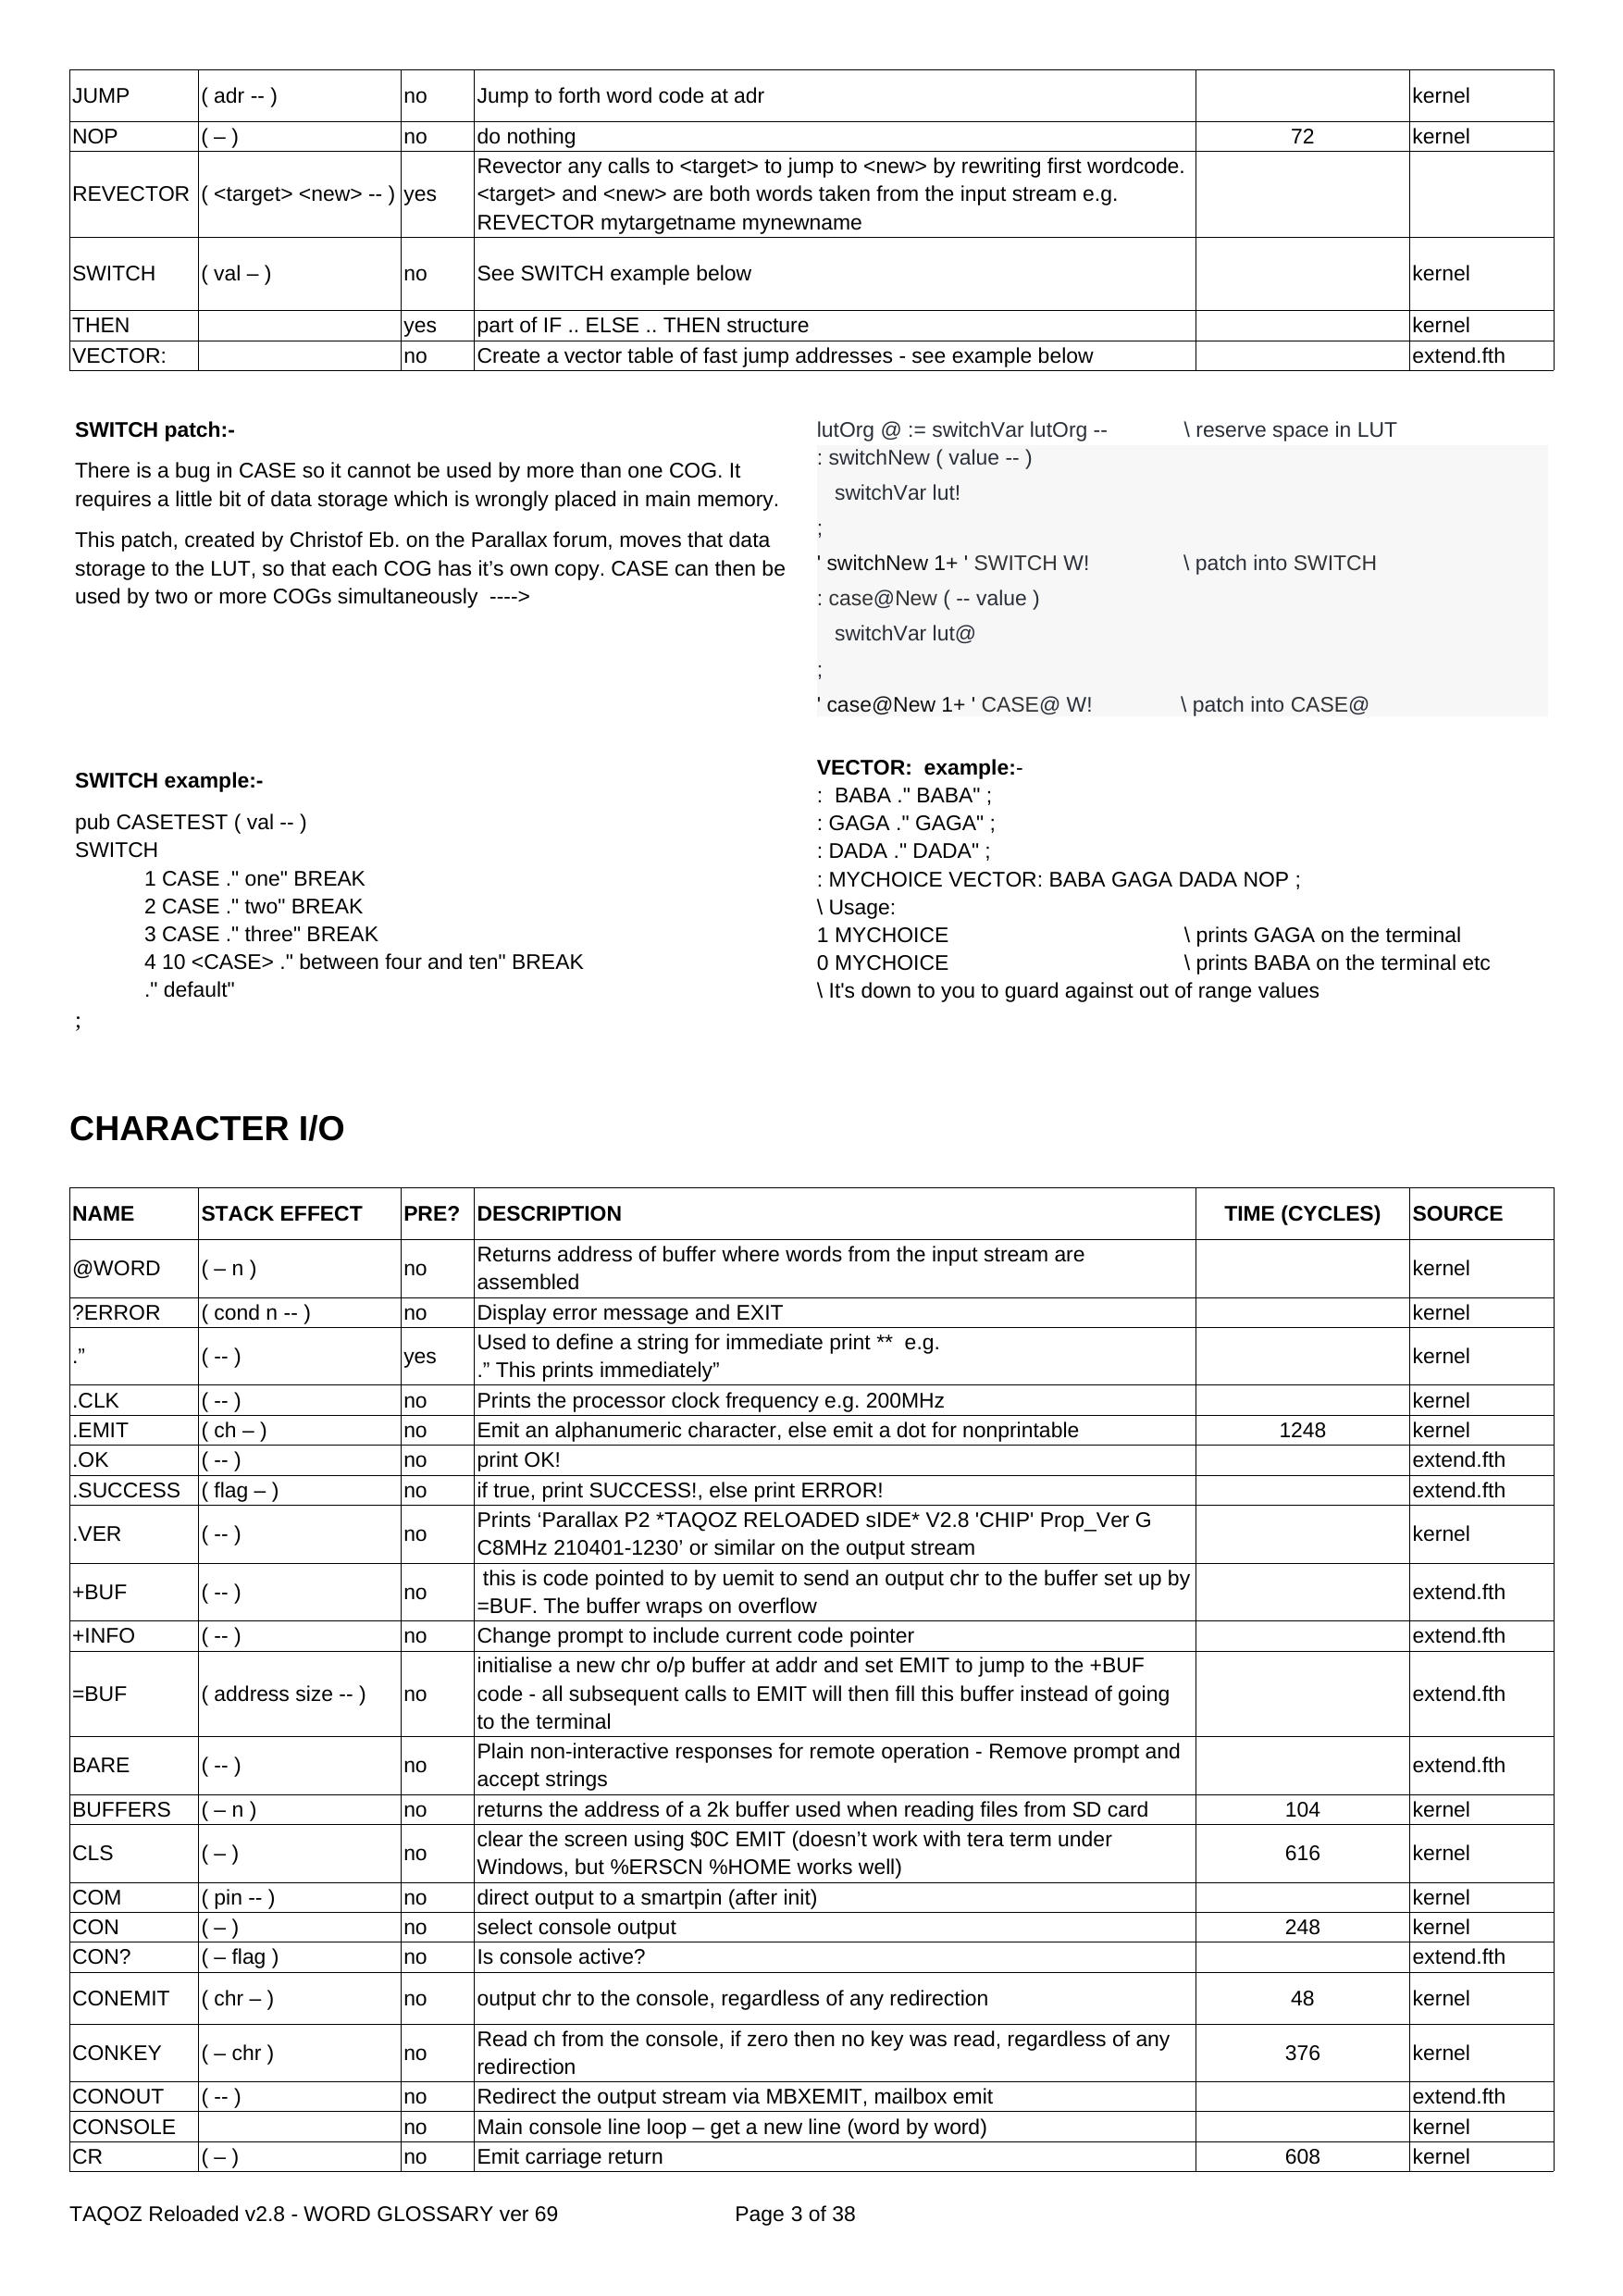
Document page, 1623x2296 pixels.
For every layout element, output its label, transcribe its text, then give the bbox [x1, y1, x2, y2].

table_cell ( – n ) [199, 1795, 401, 1824]
table_cell do nothing [475, 122, 1196, 151]
table_cell Jump to forth word code at adr [475, 70, 1196, 121]
table_cell Create a vector table of fast jump addresses - see example below [475, 341, 1196, 370]
table_cell no [402, 70, 474, 121]
table_cell kernel [1410, 1973, 1554, 2024]
table_cell ( – flag ) [199, 1942, 401, 1972]
table_cell ( – chr ) [199, 2025, 401, 2081]
table_cell kernel [1410, 1385, 1554, 1415]
table_cell Is console active? [475, 1942, 1196, 1972]
table_cell CONSOLE [70, 2112, 198, 2141]
table_cell Revector any calls to <target> to jump to <new> by rewriting first wordcode. <target> and <new> are both words taken from the input stream e.g. REVECTOR mytargetname mynewname [475, 152, 1196, 237]
table_cell no [402, 1795, 474, 1824]
table_cell ( – n ) [199, 1240, 401, 1297]
table_cell Prints ‘Parallax P2 *TAQOZ RELOADED sIDE* V2.8 'CHIP' Prop_Ver G C8MHz 210401-1230’ or similar on the output stream [475, 1506, 1196, 1562]
table_cell yes [402, 311, 474, 341]
table_cell no [402, 1240, 474, 1297]
table_cell .EMIT [70, 1416, 198, 1445]
table_header SWITCH patch:- There is a bug in CASE so it cannot be used by more than one COG. It requires a little bit of data storage which is wrongly placed in main memory. This patch, created by Christof Eb. on the Parallax forum, moves that data storage to the LUT, so that each COG has it’s own copy. CASE can then be used by two or more COGs simultaneously ----> [69, 412, 811, 722]
table_cell SWITCH example:- pub CASETEST ( val -- ) SWITCH 1 CASE ." one" BREAK 2 CASE ." two" BREAK 3 CASE ." three" BREAK 4 10 <CASE> ." between four and ten" BREAK ." default" ; [69, 722, 811, 1037]
table_cell See SWITCH example below [475, 238, 1196, 310]
table_cell extend.fth [1410, 1652, 1554, 1736]
table_header STACK EFFECT [199, 1188, 401, 1239]
table_cell extend.fth [1410, 2082, 1554, 2111]
table_cell no [402, 1446, 474, 1475]
table_header TIME (CYCLES) [1196, 1188, 1409, 1239]
table_cell print OK! [475, 1446, 1196, 1475]
table_cell [1196, 1737, 1409, 1794]
table_cell initialise a new chr o/p buffer at addr and set EMIT to jump to the +BUF code - all subsequent calls to EMIT will then fill this buffer instead of going to the terminal [475, 1652, 1196, 1736]
table_cell ( -- ) [199, 1737, 401, 1794]
table_cell Change prompt to include current code pointer [475, 1621, 1196, 1650]
table_cell kernel [1410, 1825, 1554, 1881]
table_cell BUFFERS [70, 1795, 198, 1824]
table_cell ( -- ) [199, 1564, 401, 1620]
table_cell CONKEY [70, 2025, 198, 2081]
table_cell no [402, 1476, 474, 1505]
table_cell [1196, 152, 1409, 237]
table_cell ( -- ) [199, 1385, 401, 1415]
table_cell Read ch from the console, if zero then no key was read, regardless of any redirection [475, 2025, 1196, 2081]
table_cell VECTOR: [70, 341, 198, 370]
table_cell .SUCCESS [70, 1476, 198, 1505]
table_cell ( adr -- ) [199, 70, 401, 121]
table_cell kernel [1410, 122, 1554, 151]
table_cell +BUF [70, 1564, 198, 1620]
table_cell ( chr – ) [199, 1973, 401, 2024]
table_cell SWITCH [70, 238, 198, 310]
table_cell no [402, 1652, 474, 1736]
table_cell [1196, 238, 1409, 310]
table_cell Used to define a string for immediate print ** e.g. .” This prints immediately” [475, 1328, 1196, 1384]
table_cell ( val – ) [199, 238, 401, 310]
table_cell no [402, 238, 474, 310]
table_cell no [402, 1621, 474, 1650]
table_cell Display error message and EXIT [475, 1298, 1196, 1327]
table_cell [1196, 1564, 1409, 1620]
table_cell [1410, 152, 1554, 237]
table_header DESCRIPTION [475, 1188, 1196, 1239]
table_cell ( -- ) [199, 1506, 401, 1562]
table_cell ( ch – ) [199, 1416, 401, 1445]
table_cell CLS [70, 1825, 198, 1881]
table_cell no [402, 1564, 474, 1620]
table_cell kernel [1410, 1298, 1554, 1327]
table_cell kernel [1410, 1240, 1554, 1297]
table_cell extend.fth [1410, 1564, 1554, 1620]
table_cell no [402, 1942, 474, 1972]
table_cell [1196, 70, 1409, 121]
table_cell CON? [70, 1942, 198, 1972]
table_cell [1196, 341, 1409, 370]
table_cell 72 [1196, 122, 1409, 151]
table_cell no [402, 1385, 474, 1415]
table_cell ( – ) [199, 122, 401, 151]
table_cell [1196, 1621, 1409, 1650]
table_cell +INFO [70, 1621, 198, 1650]
table_cell [1196, 1883, 1409, 1912]
table_cell kernel [1410, 1328, 1554, 1384]
table_cell [1196, 2112, 1409, 2141]
table_cell kernel [1410, 1795, 1554, 1824]
table_cell kernel [1410, 311, 1554, 341]
table_cell kernel [1410, 2142, 1554, 2171]
table_cell ( <target> <new> -- ) [199, 152, 401, 237]
table_cell extend.fth [1410, 1476, 1554, 1505]
table_cell 376 [1196, 2025, 1409, 2081]
table_cell Emit carriage return [475, 2142, 1196, 2171]
table_cell extend.fth [1410, 1942, 1554, 1972]
table_cell .” [70, 1328, 198, 1384]
table_cell ( address size -- ) [199, 1652, 401, 1736]
table_cell VECTOR: example:- : BABA ." BABA" ; : GAGA ." GAGA" ; : DADA ." DADA" ; : MYCHOICE VECTOR: BABA GAGA DADA NOP ; \ Usage: 1 MYCHOICE \ prints GAGA on the terminal 0 MYCHOICE \ prints BABA on the terminal etc \ It's down to you to guard against out of range values [811, 722, 1554, 1037]
table_cell Plain non-interactive responses for remote operation - Remove prompt and accept strings [475, 1737, 1196, 1794]
table_cell Returns address of buffer where words from the input stream are assembled [475, 1240, 1196, 1297]
table_cell output chr to the console, regardless of any redirection [475, 1973, 1196, 2024]
table_cell yes [402, 1328, 474, 1384]
table_cell no [402, 1506, 474, 1562]
table_cell .VER [70, 1506, 198, 1562]
table_cell COM [70, 1883, 198, 1912]
table_cell returns the address of a 2k buffer used when reading files from SD card [475, 1795, 1196, 1824]
table_cell [199, 341, 401, 370]
table_cell direct output to a smartpin (after init) [475, 1883, 1196, 1912]
table_cell extend.fth [1410, 1737, 1554, 1794]
table_cell ( – ) [199, 2142, 401, 2171]
table_cell no [402, 2142, 474, 2171]
table_cell ( – ) [199, 1913, 401, 1942]
table_cell no [402, 2112, 474, 2141]
table_cell kernel [1410, 1913, 1554, 1942]
table_cell REVECTOR [70, 152, 198, 237]
table_cell no [402, 1913, 474, 1942]
table_cell ( – ) [199, 1825, 401, 1881]
table_cell [1196, 1298, 1409, 1327]
table_cell ( -- ) [199, 1621, 401, 1650]
table_cell no [402, 1973, 474, 2024]
table_cell CONEMIT [70, 1973, 198, 2024]
table_cell no [402, 341, 474, 370]
table_cell [1196, 1240, 1409, 1297]
table_cell [1196, 1446, 1409, 1475]
table_cell 104 [1196, 1795, 1409, 1824]
table_cell [1196, 1942, 1409, 1972]
table_cell part of IF .. ELSE .. THEN structure [475, 311, 1196, 341]
table_cell [1196, 1328, 1409, 1384]
table_cell no [402, 1825, 474, 1881]
table_cell CR [70, 2142, 198, 2171]
table_cell no [402, 2025, 474, 2081]
table_cell kernel [1410, 1883, 1554, 1912]
table_cell no [402, 122, 474, 151]
table_cell [1196, 1476, 1409, 1505]
table_header SOURCE [1410, 1188, 1554, 1239]
table_cell [199, 311, 401, 341]
subtitle CHARACTER I/O [69, 1108, 1554, 1148]
table_cell NOP [70, 122, 198, 151]
table_cell no [402, 1416, 474, 1445]
table_cell clear the screen using $0C EMIT (doesn’t work with tera term under Windows, but %ERSCN %HOME works well) [475, 1825, 1196, 1881]
table_cell kernel [1410, 2025, 1554, 2081]
table_cell extend.fth [1410, 341, 1554, 370]
table_cell ( -- ) [199, 2082, 401, 2111]
table_cell ( -- ) [199, 1328, 401, 1384]
table_cell kernel [1410, 238, 1554, 310]
table_cell no [402, 2082, 474, 2111]
table_cell yes [402, 152, 474, 237]
table_cell 248 [1196, 1913, 1409, 1942]
table_cell ?ERROR [70, 1298, 198, 1327]
table_cell Prints the processor clock frequency e.g. 200MHz [475, 1385, 1196, 1415]
table_cell select console output [475, 1913, 1196, 1942]
table_cell [199, 2112, 401, 2141]
table_cell ( cond n -- ) [199, 1298, 401, 1327]
table_cell no [402, 1883, 474, 1912]
table_cell this is code pointed to by uemit to send an output chr to the buffer set up by =BUF. The buffer wraps on overflow [475, 1564, 1196, 1620]
table_cell no [402, 1737, 474, 1794]
table_cell kernel [1410, 1506, 1554, 1562]
table_cell THEN [70, 311, 198, 341]
table_cell ( -- ) [199, 1446, 401, 1475]
table_header NAME [70, 1188, 198, 1239]
table_header lutOrg @ := switchVar lutOrg -- \ reserve space in LUT : switchNew ( value -- ) switchVar lut! ; ' switchNew 1+ ' SWITCH W! \ patch into SWITCH : case@New ( -- value ) switchVar lut@ ; ' case@New 1+ ' CASE@ W! \ patch into CASE@ [811, 412, 1554, 722]
table_cell extend.fth [1410, 1621, 1554, 1650]
table_header PRE? [402, 1188, 474, 1239]
table_cell BARE [70, 1737, 198, 1794]
table_cell @WORD [70, 1240, 198, 1297]
table_cell no [402, 1298, 474, 1327]
table_cell kernel [1410, 2112, 1554, 2141]
table_cell ( flag – ) [199, 1476, 401, 1505]
table_cell ( pin -- ) [199, 1883, 401, 1912]
table_cell JUMP [70, 70, 198, 121]
table_cell Redirect the output stream via MBXEMIT, mailbox emit [475, 2082, 1196, 2111]
table_cell if true, print SUCCESS!, else print ERROR! [475, 1476, 1196, 1505]
table_cell [1196, 1652, 1409, 1736]
table_cell extend.fth [1410, 1446, 1554, 1475]
table_cell Main console line loop – get a new line (word by word) [475, 2112, 1196, 2141]
table_cell 1248 [1196, 1416, 1409, 1445]
table_cell 608 [1196, 2142, 1409, 2171]
table_cell .CLK [70, 1385, 198, 1415]
table_cell kernel [1410, 1416, 1554, 1445]
table_cell [1196, 2082, 1409, 2111]
table_cell 616 [1196, 1825, 1409, 1881]
table_cell [1196, 1385, 1409, 1415]
table_cell [1196, 311, 1409, 341]
table_cell 48 [1196, 1973, 1409, 2024]
table_cell [1196, 1506, 1409, 1562]
table_cell kernel [1410, 70, 1554, 121]
table_cell =BUF [70, 1652, 198, 1736]
table_cell .OK [70, 1446, 198, 1475]
table_cell CON [70, 1913, 198, 1942]
table_cell Emit an alphanumeric character, else emit a dot for nonprintable [475, 1416, 1196, 1445]
table_cell CONOUT [70, 2082, 198, 2111]
